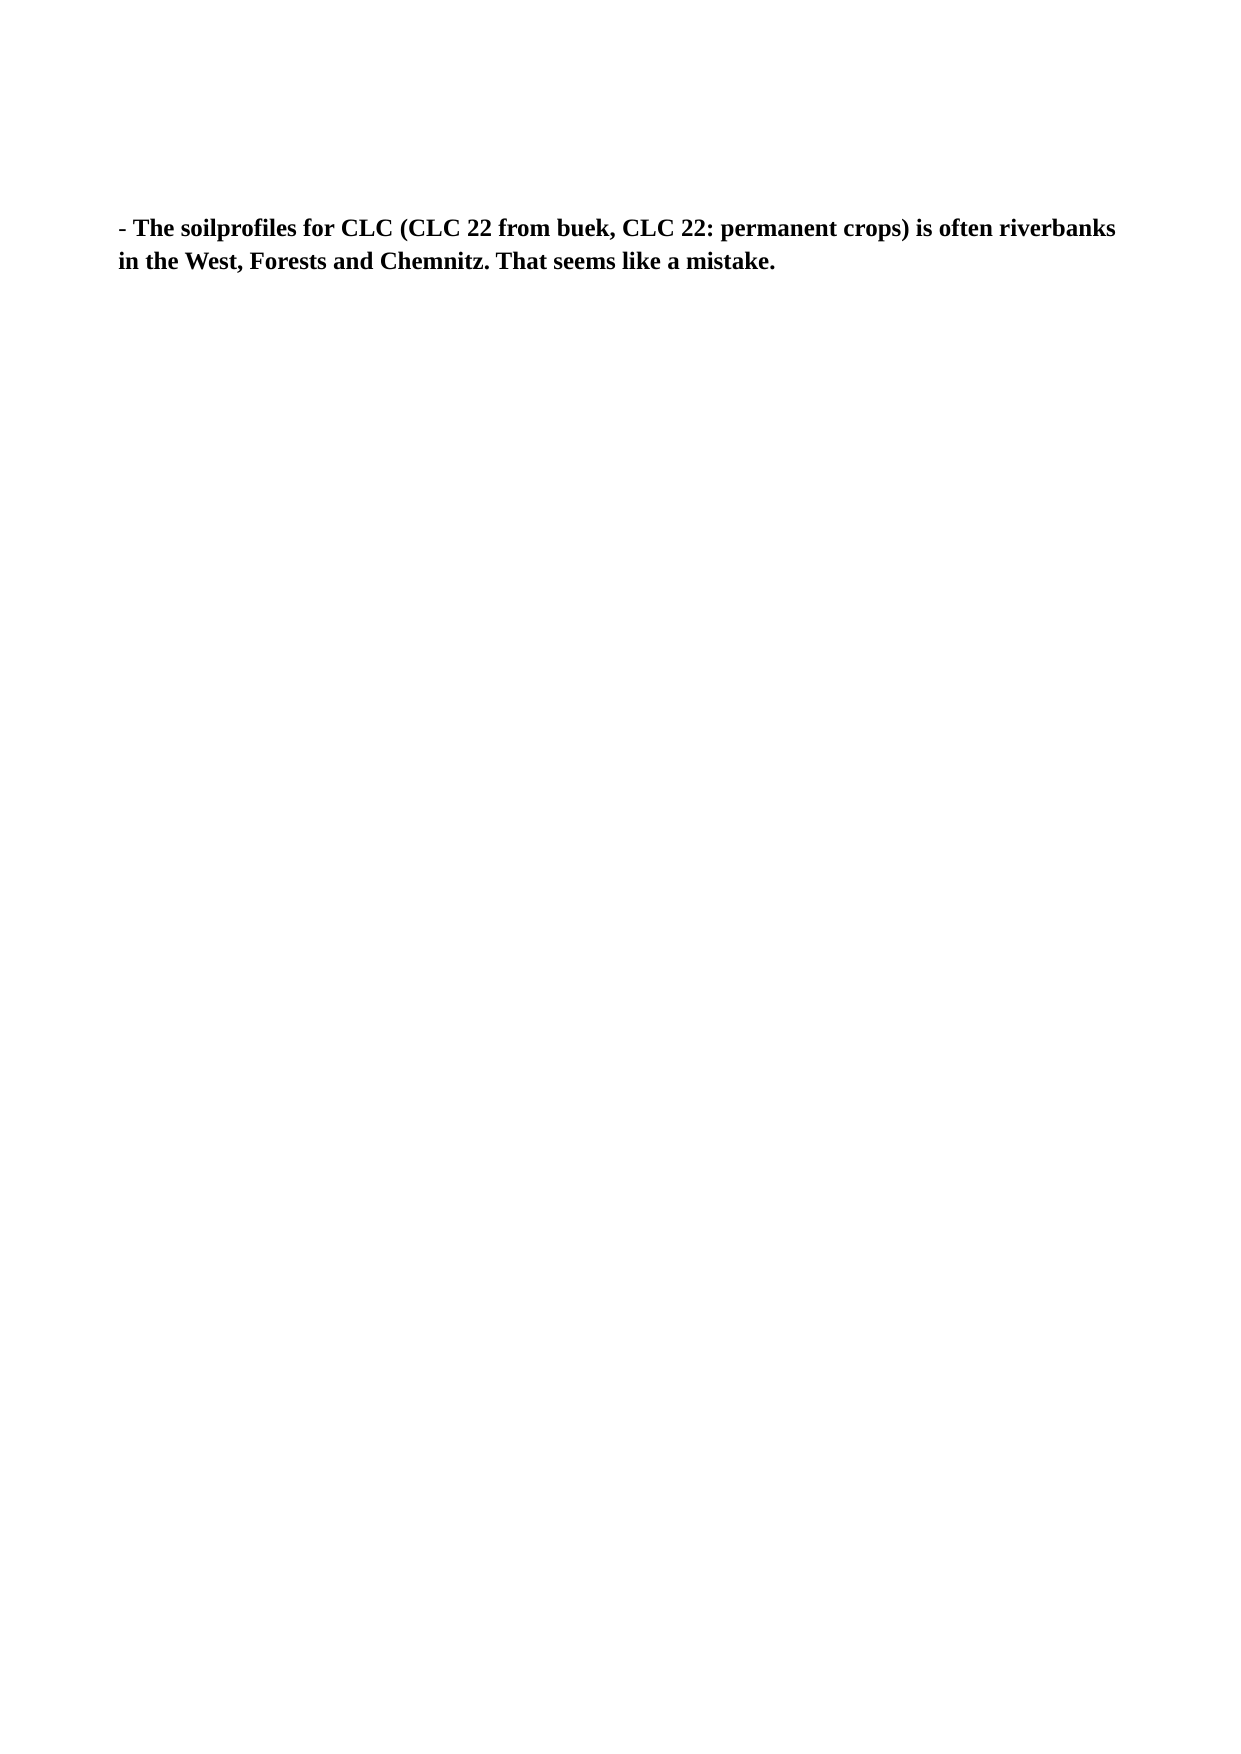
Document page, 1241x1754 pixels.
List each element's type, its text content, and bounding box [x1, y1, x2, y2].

text - The soilprofiles for CLC (CLC 22 from buek, CLC 22: permanent crops) is often riverbanks in the West, Forests and Chemnitz. That seems like a mistake. [118, 213, 1122, 275]
